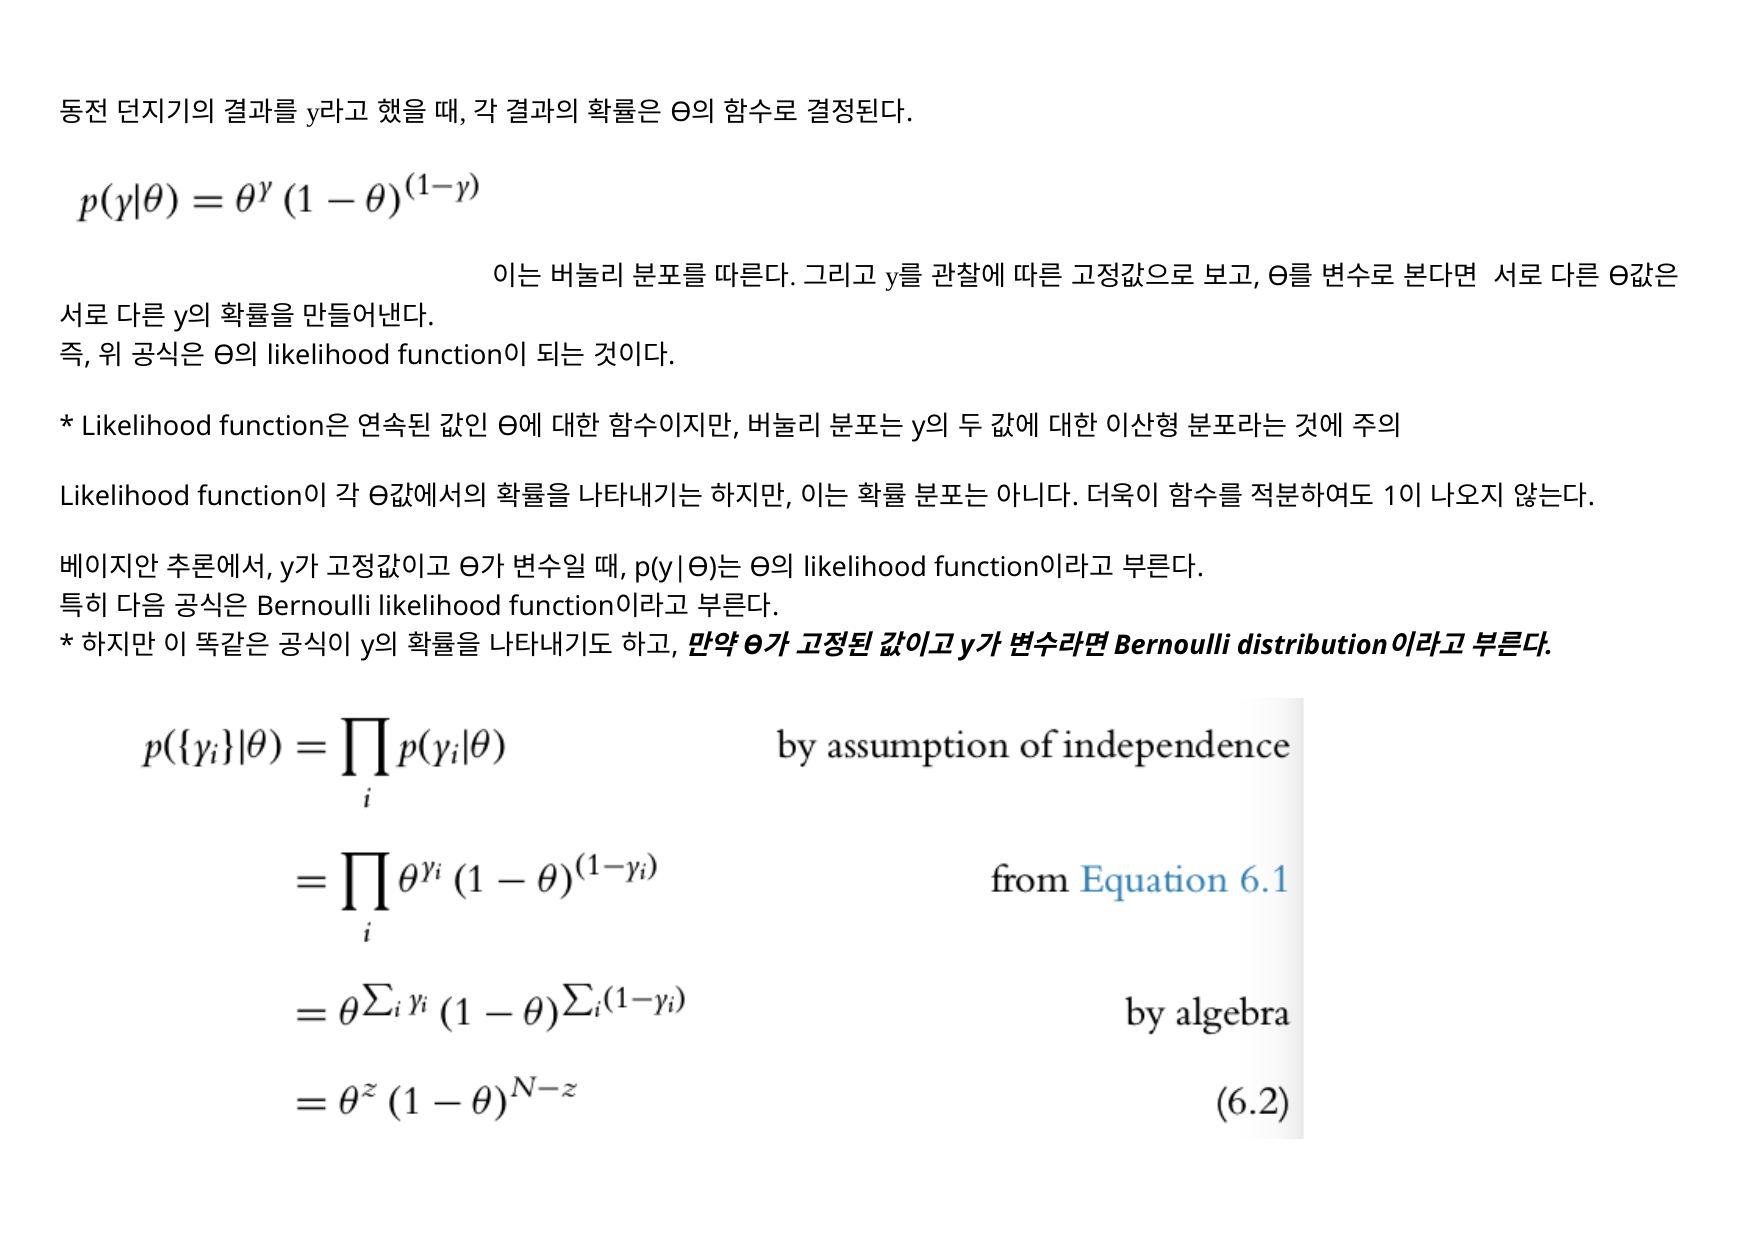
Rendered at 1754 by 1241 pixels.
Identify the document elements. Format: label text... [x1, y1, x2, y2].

picture [116, 698, 1304, 1139]
text 베이지안 추론에서, y가 고정값이고 Ө가 변수일 때, p(y|Ө)는 Ө의 likelihood function이라고 부른다. [59, 544, 1695, 584]
text 동전 던지기의 결과를 y라고 했을 때, 각 결과의 확률은 Ө의 함수로 결정된다. [59, 90, 1695, 129]
picture [64, 152, 493, 256]
text 즉, 위 공식은 Ө의 likelihood function이 되는 것이다. [59, 333, 1695, 372]
text * 하지만 이 똑같은 공식이 y의 확률을 나타내기도 하고, 만약 Ө가 고정된 값이고 y가 변수라면 Bernoulli distribution이라고 부른다. [59, 623, 1695, 663]
text Likelihood function이 각 Ө값에서의 확률을 나타내기는 하지만, 이는 확률 분포는 아니다. 더욱이 함수를 적분하여도 1이 나오지 않는다. [59, 474, 1695, 513]
text * Likelihood function은 연속된 값인 Ө에 대한 함수이지만, 버눌리 분포는 y의 두 값에 대한 이산형 분포라는 것에 주의 [59, 403, 1695, 443]
text 이는 버눌리 분포를 따른다. 그리고 y를 관찰에 따른 고정값으로 보고, Ө를 변수로 본다면 서로 다른 Ө값은 서로 다른 y의 확률을 만들어낸다. [59, 254, 1695, 333]
text 특히 다음 공식은 Bernoulli likelihood function이라고 부른다. [59, 584, 1695, 623]
